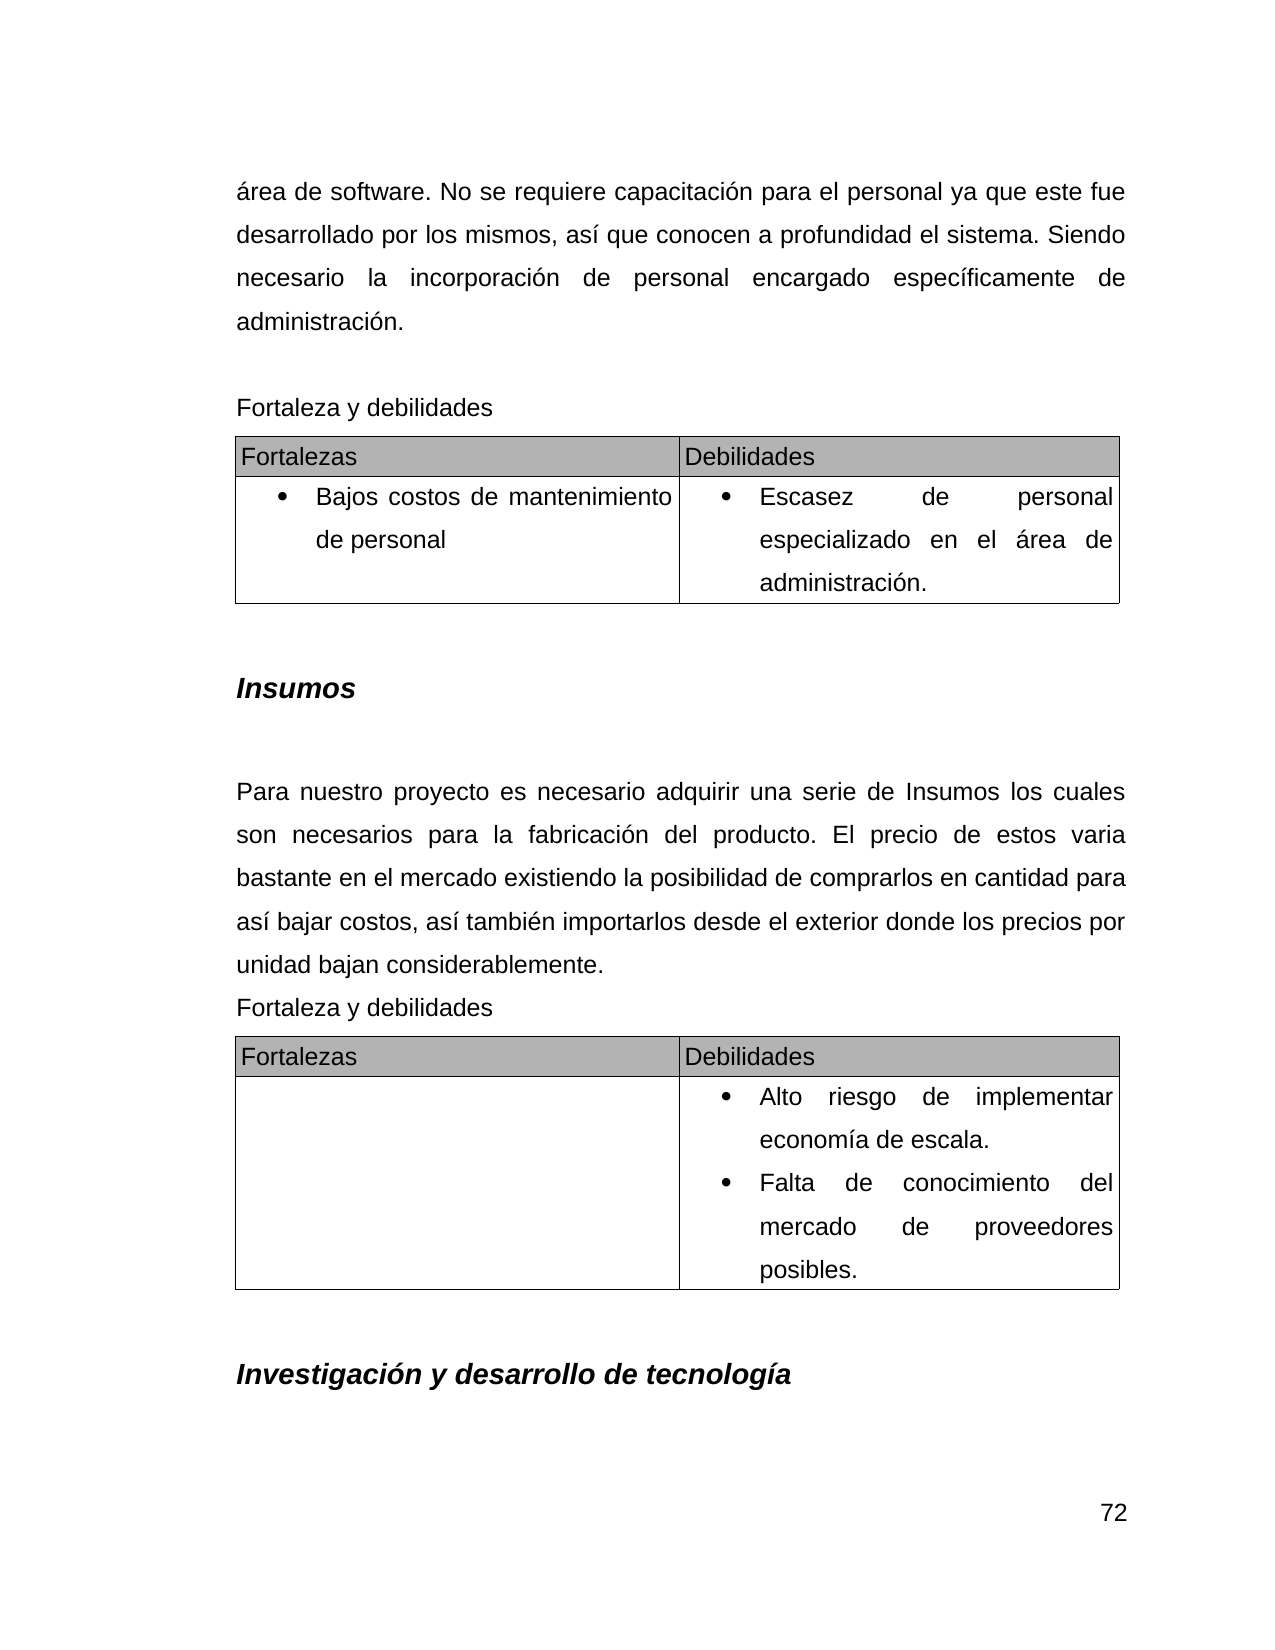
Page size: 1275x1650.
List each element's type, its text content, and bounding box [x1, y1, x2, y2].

text Para nuestro proyecto es necesario adquirir una serie de Insumos los cuales son necesarios para la fabricación del producto. El precio de estos varia bastante en el mercado existiendo la posibilidad de comprarlos en cantidad para así bajar costos, así también importarlos desde el exterior donde los precios por unidad bajan considerablemente. [236, 777, 1127, 978]
text Fortaleza y debilidades [236, 993, 1127, 1021]
text Fortaleza y debilidades [236, 393, 1127, 422]
subtitle Investigación y desarrollo de tecnología [236, 1357, 1127, 1391]
table_header Debilidades [680, 437, 1119, 476]
subtitle Insumos [236, 671, 1127, 705]
table_header Fortalezas [236, 437, 679, 476]
table_cell Escasez de personal especializado en el área de administración. [680, 477, 1119, 603]
table_header Fortalezas [236, 1037, 679, 1076]
table_cell Bajos costos de mantenimiento de personal [236, 477, 679, 603]
table_cell [236, 1077, 679, 1289]
table_cell Alto riesgo de implementar economía de escala. Falta de conocimiento del mercado de proveedores posibles. [680, 1077, 1119, 1289]
table_header Debilidades [680, 1037, 1119, 1076]
text área de software. No se requiere capacitación para el personal ya que este fue desarrollado por los mismos, así que conocen a profundidad el sistema. Siendo necesario la incorporación de personal encargado específicamente de administración. [236, 177, 1127, 335]
